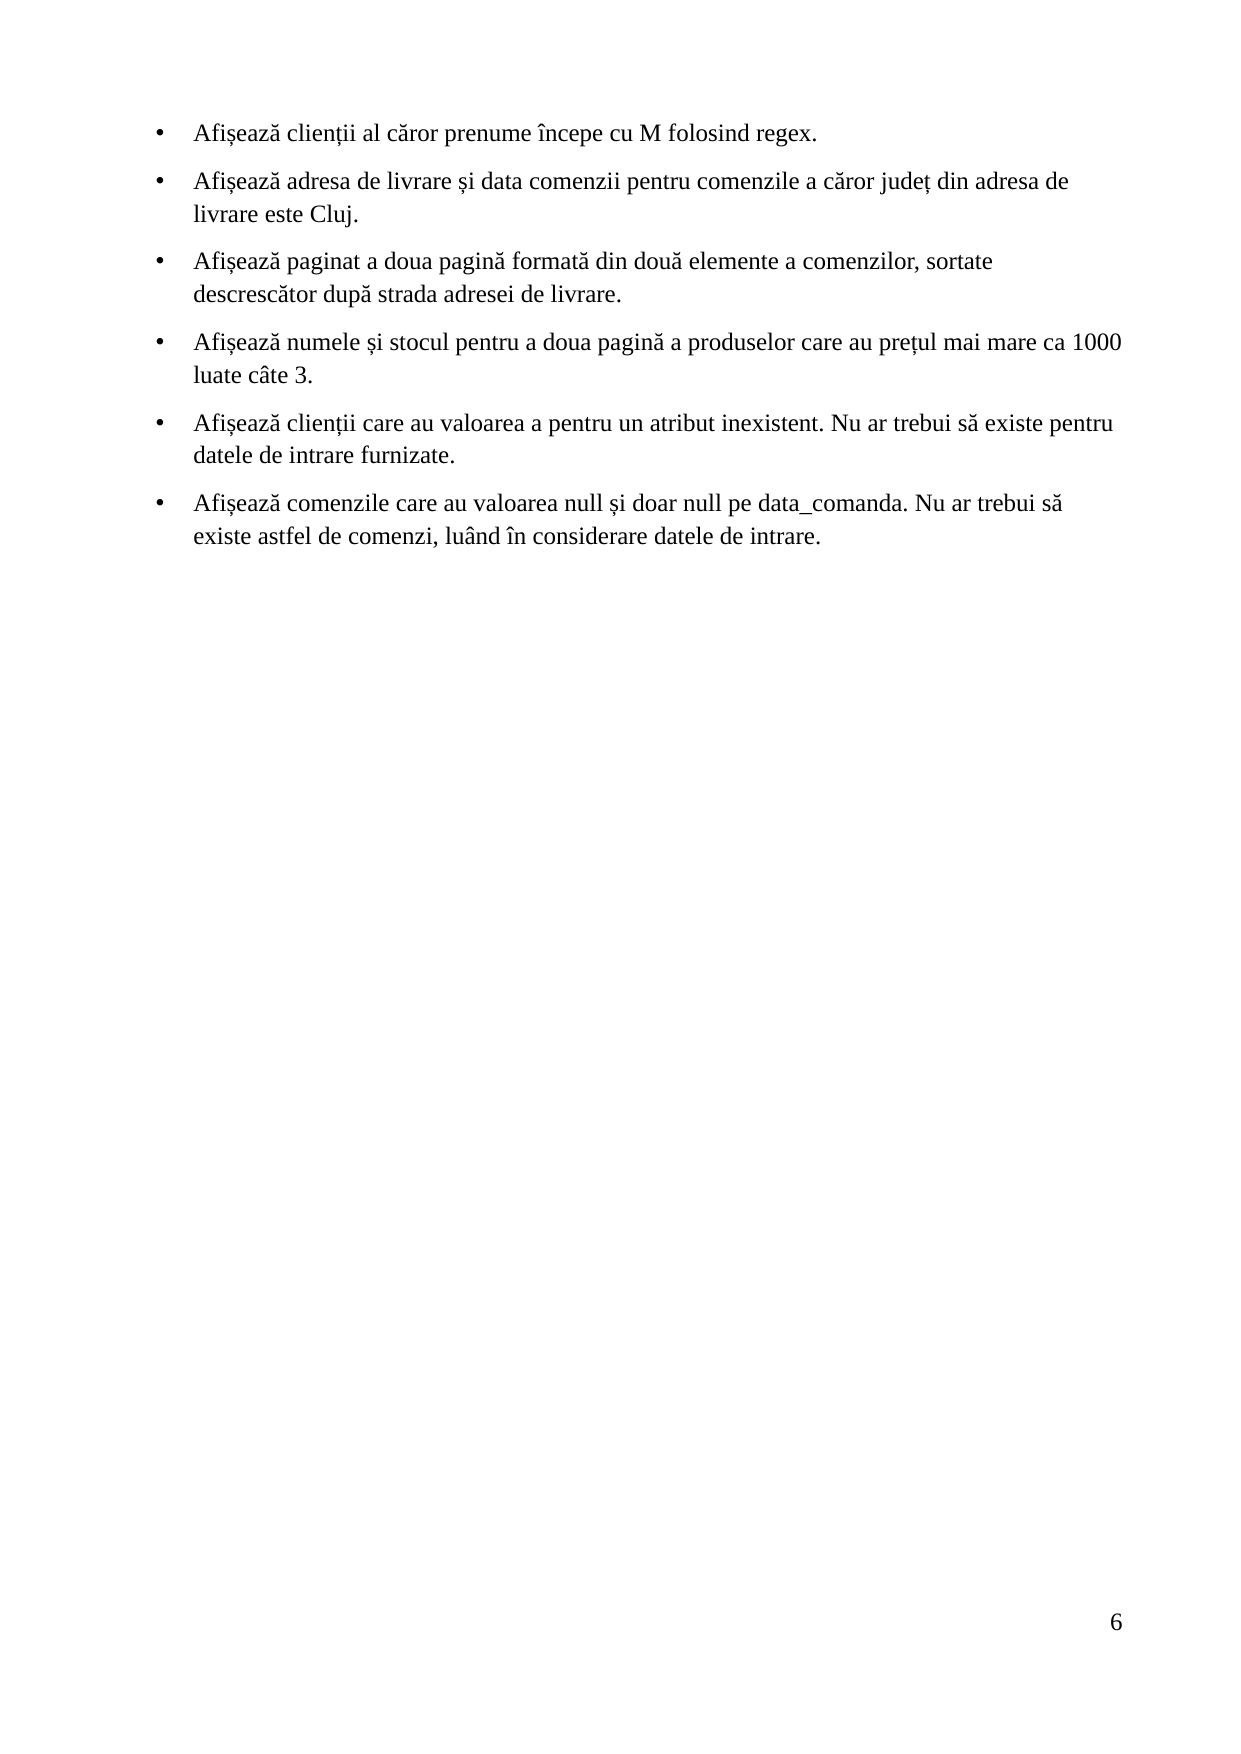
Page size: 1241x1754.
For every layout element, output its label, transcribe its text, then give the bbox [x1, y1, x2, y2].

list Afișează comenzile care au valoarea null și doar null pe data_comanda. Nu ar trebui să existe astfel de comenzi, luând în considerare datele de intrare. [156, 488, 1122, 550]
list Afișează numele și stocul pentru a doua pagină a produselor care au prețul mai mare ca 1000 luate câte 3. [156, 327, 1122, 389]
list Afișează adresa de livrare și data comenzii pentru comenzile a căror județ din adresa de livrare este Cluj. [156, 166, 1122, 227]
list Afișează clienții al căror prenume începe cu M folosind regex. [156, 118, 1122, 147]
list Afișează paginat a doua pagină formată din două elemente a comenzilor, sortate descrescător după strada adresei de livrare. [156, 246, 1122, 308]
list Afișează clienții care au valoarea a pentru un atribut inexistent. Nu ar trebui să existe pentru datele de intrare furnizate. [156, 408, 1122, 469]
